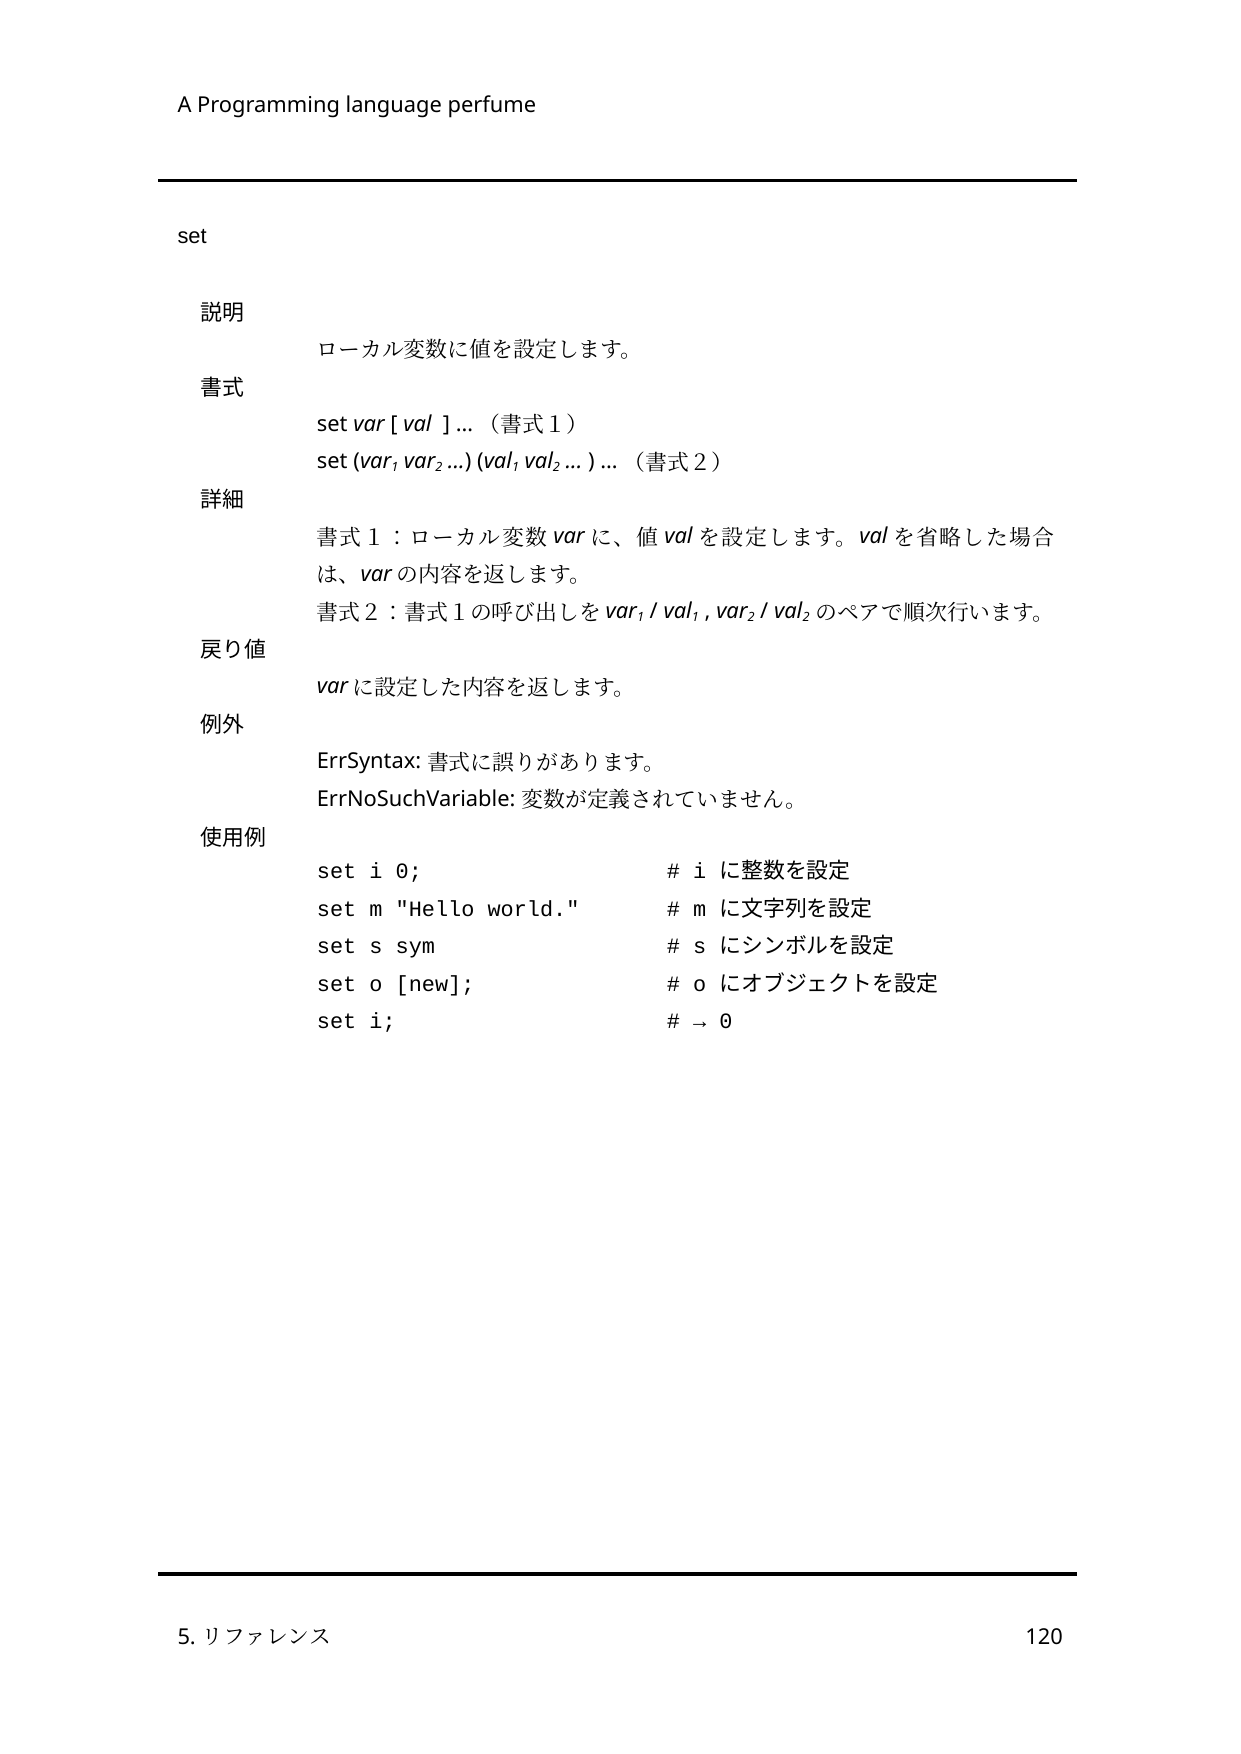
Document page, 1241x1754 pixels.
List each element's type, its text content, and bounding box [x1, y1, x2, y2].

table_cell 詳細 [200, 479, 317, 629]
table_cell 例外 [200, 704, 317, 817]
table_header ローカル変数に値を設定します。 [317, 292, 1063, 367]
table_cell set var [ val ] … （書式１） set (var1 var2 ...) (val1 val2 ... ) … （書式２） [317, 367, 1063, 479]
table_cell 書式１：ローカル変数varに、値valを設定します。valを省略した場合は、varの内容を返します。 書式２：書式１の呼び出しをvar1 / val1 , var2 / val2 のペアで順次行います。 [317, 479, 1063, 629]
table_cell set i 0; # i に整数を設定 set m "Hello world." # m に文字列を設定 set s sym # s にシンボルを設定 set o [new]; # o にオブジェクトを設定 set i; # → 0 [317, 817, 1063, 1042]
table_cell 戻り値 [200, 629, 317, 704]
table_cell ErrSyntax: 書式に誤りがあります。 ErrNoSuchVariable: 変数が定義されていません。 [317, 704, 1063, 817]
table_cell 書式 [200, 367, 317, 479]
table_header 説明 [200, 292, 317, 367]
table_cell varに設定した内容を返します。 [317, 629, 1063, 704]
subtitle set [177, 217, 1063, 254]
table_cell 使用例 [200, 817, 317, 1042]
